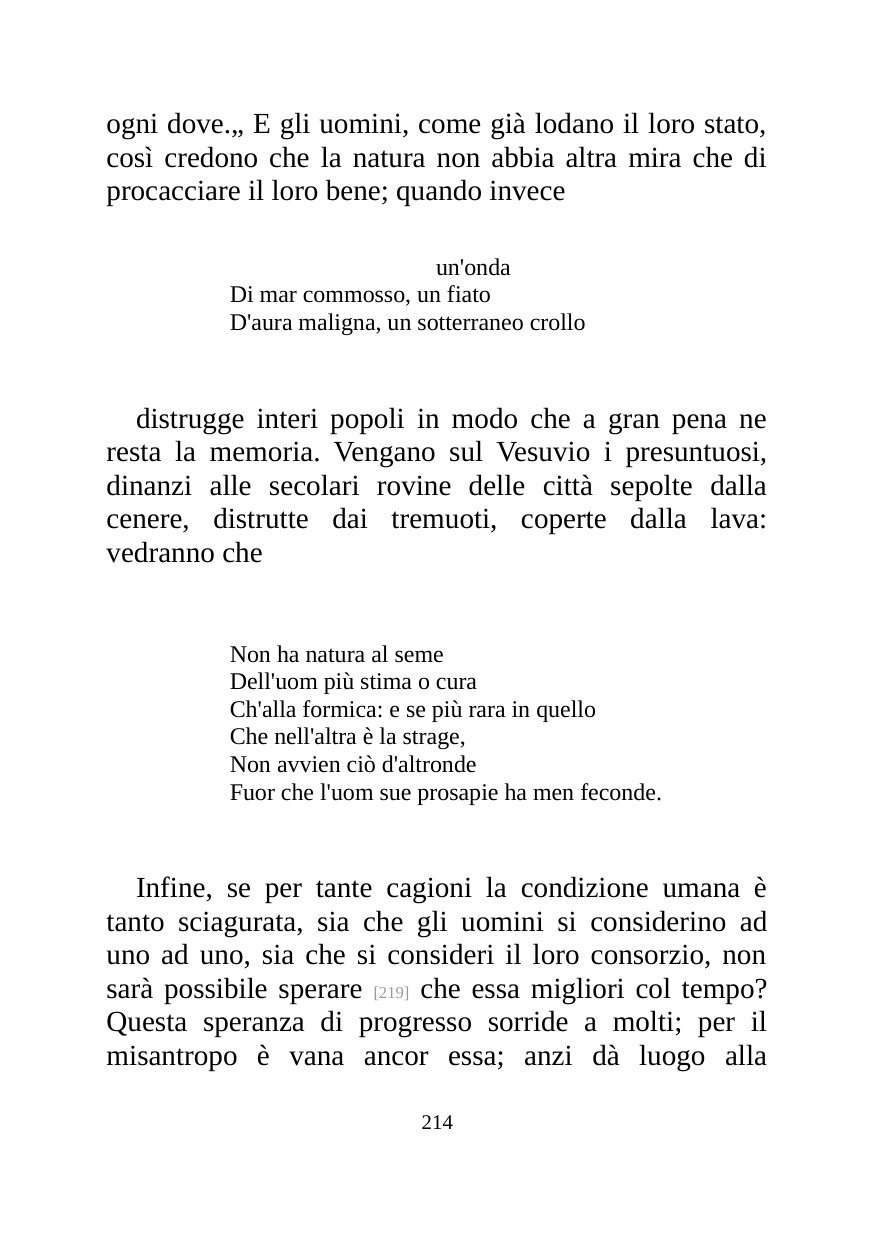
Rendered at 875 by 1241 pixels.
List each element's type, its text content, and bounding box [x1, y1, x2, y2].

text Che nell'altra è la strage, [200, 722, 768, 750]
text Ch'alla formica: e se più rara in quello [200, 695, 768, 722]
text D'aura maligna, un sotterraneo crollo [200, 308, 768, 336]
text Non ha natura al seme [200, 639, 768, 667]
text Dell'uom più stima o cura [200, 667, 768, 695]
text Non avvien ciò d'altronde [200, 750, 768, 778]
text distrugge interi popoli in modo che a gran pena ne resta la memoria. Vengano sul Vesuvio i presuntuosi, dinanzi alle secolari rovine delle città sepolte dalla cenere, distrutte dai tremuoti, coperte dalla lava: vedranno che [106, 401, 768, 568]
text ogni dove.„ E gli uomini, come già lodano il loro stato, così credono che la natura non abbia altra mira che di procacciare il loro bene; quando invece [106, 106, 768, 207]
text Fuor che l'uom sue prosapie ha men feconde. [200, 778, 768, 805]
text un'onda [406, 253, 768, 281]
text Infine, se per tante cagioni la condizione umana è tanto sciagurata, sia che gli uomini si considerino ad uno ad uno, sia che si consideri il loro consorzio, non sarà possibile sperare [219] che essa migliori col tempo? Questa speranza di progresso sorride a molti; per il misantropo è vana ancor essa; anzi dà luogo alla [106, 870, 768, 1072]
text Di mar commosso, un fiato [200, 281, 768, 308]
